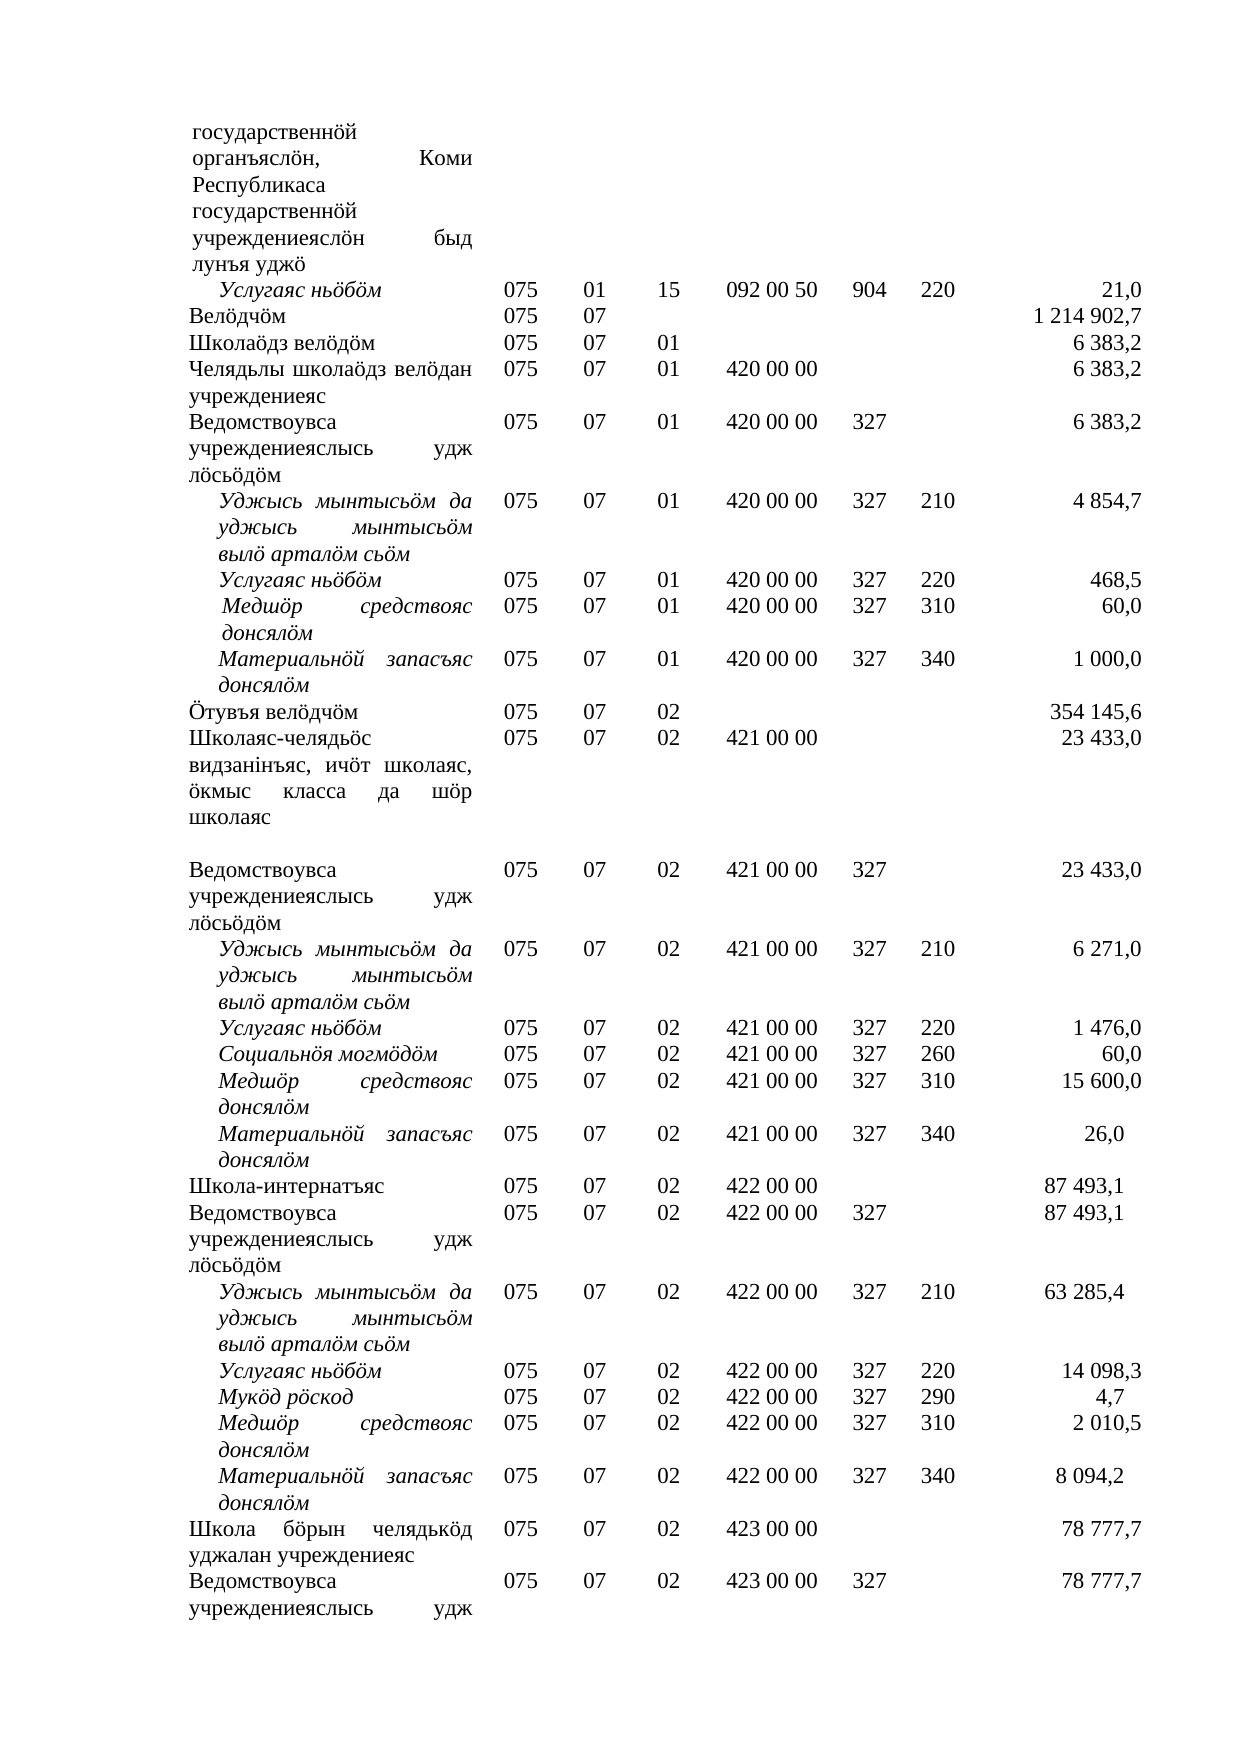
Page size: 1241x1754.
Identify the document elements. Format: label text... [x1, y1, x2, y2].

table_cell 423 00 00 [705, 1568, 838, 1620]
table_cell 327 [838, 935, 901, 1014]
table_cell 78 777,7 [975, 1568, 1153, 1620]
table_cell 07 [558, 1067, 631, 1119]
table_cell [901, 1515, 974, 1568]
table_cell 075 [484, 1515, 558, 1568]
table_cell 02 [631, 1410, 705, 1462]
table_cell 01 [631, 329, 705, 355]
table_cell 21,0 [975, 276, 1153, 303]
table_cell [838, 724, 901, 856]
table_cell государственнöй органъяслöн, Коми Республикаса государственнöй учреждениеяслöн быд лунъя уджö [177, 118, 484, 276]
table_cell 07 [558, 1120, 631, 1172]
table_cell 07 [558, 303, 631, 329]
table_cell 422 00 00 [705, 1278, 838, 1357]
table_cell 07 [558, 593, 631, 645]
table_cell Медшöр средствояс донсялöм [177, 1410, 484, 1462]
table_cell 4 854,7 [975, 487, 1153, 566]
table_cell 075 [484, 1067, 558, 1119]
table_cell [705, 118, 838, 276]
table_cell 327 [838, 1410, 901, 1462]
table_cell 075 [484, 487, 558, 566]
table_cell [631, 303, 705, 329]
table_cell 1 476,0 [975, 1014, 1153, 1041]
table_cell 421 00 00 [705, 1014, 838, 1041]
table_cell 354 145,6 [975, 698, 1153, 724]
table_cell Школаяс-челядьöс видзанiнъяс, ичöт школаяс, öкмыс класса да шöр школаяс [177, 724, 484, 856]
table_cell 4,7 [975, 1383, 1153, 1409]
table_cell Школаöдз велöдöм [177, 329, 484, 355]
table_cell 468,5 [975, 566, 1153, 592]
table_cell 23 433,0 [975, 856, 1153, 935]
table_cell 422 00 00 [705, 1410, 838, 1462]
table_cell 327 [838, 1278, 901, 1357]
table_cell 07 [558, 1383, 631, 1409]
table_cell [901, 698, 974, 724]
table_cell [901, 303, 974, 329]
table_cell Материальнöй запасъяс донсялöм [177, 1462, 484, 1515]
table_cell 421 00 00 [705, 1067, 838, 1119]
table_cell [975, 118, 1153, 276]
table_cell [901, 329, 974, 355]
table_cell 420 00 00 [705, 593, 838, 645]
table_cell 092 00 50 [705, 276, 838, 303]
table_cell 420 00 00 [705, 487, 838, 566]
table_cell 1 000,0 [975, 645, 1153, 698]
table_cell 310 [901, 593, 974, 645]
table_cell [901, 355, 974, 408]
table_cell 6 383,2 [975, 355, 1153, 408]
table_cell 327 [838, 1041, 901, 1067]
table_cell 220 [901, 566, 974, 592]
table_cell 07 [558, 408, 631, 487]
table_cell 01 [631, 593, 705, 645]
table_cell 420 00 00 [705, 355, 838, 408]
table_cell 07 [558, 1041, 631, 1067]
table_cell 07 [558, 355, 631, 408]
table_cell 075 [484, 645, 558, 698]
table_cell Челядьлы школаöдз велöдан учреждениеяс [177, 355, 484, 408]
table_cell 220 [901, 1014, 974, 1041]
table_cell 327 [838, 1357, 901, 1383]
table_cell 310 [901, 1067, 974, 1119]
table_cell 075 [484, 935, 558, 1014]
table_cell [838, 355, 901, 408]
table_cell 15 600,0 [975, 1067, 1153, 1119]
table_cell 340 [901, 1120, 974, 1172]
table_cell 075 [484, 856, 558, 935]
table_cell 327 [838, 645, 901, 698]
table_cell [705, 329, 838, 355]
table_cell 423 00 00 [705, 1515, 838, 1568]
table_cell 07 [558, 566, 631, 592]
table_cell 6 383,2 [975, 408, 1153, 487]
table_cell Öтувъя велöдчöм [177, 698, 484, 724]
table_cell 78 777,7 [975, 1515, 1153, 1568]
table_cell 422 00 00 [705, 1383, 838, 1409]
table_cell 07 [558, 1278, 631, 1357]
table_cell 02 [631, 1515, 705, 1568]
table_cell 075 [484, 276, 558, 303]
table_cell 422 00 00 [705, 1462, 838, 1515]
table_cell 075 [484, 303, 558, 329]
table_cell [901, 1172, 974, 1199]
table_cell Услугаяс ньöбöм [177, 1014, 484, 1041]
table_cell [558, 118, 631, 276]
table_cell 420 00 00 [705, 645, 838, 698]
table_cell 422 00 00 [705, 1357, 838, 1383]
table_cell Услугаяс ньöбöм [177, 276, 484, 303]
table_cell 327 [838, 1199, 901, 1278]
table_cell 15 [631, 276, 705, 303]
table_cell 220 [901, 276, 974, 303]
table_cell 01 [631, 355, 705, 408]
table_cell 290 [901, 1383, 974, 1409]
table_cell 075 [484, 1568, 558, 1620]
table_cell 327 [838, 566, 901, 592]
table_cell 327 [838, 1120, 901, 1172]
table_cell 63 285,4 [975, 1278, 1153, 1357]
table_cell 075 [484, 593, 558, 645]
table_cell 02 [631, 1120, 705, 1172]
table_cell 340 [901, 1462, 974, 1515]
table_cell 075 [484, 408, 558, 487]
table_cell 07 [558, 645, 631, 698]
table_cell 310 [901, 1410, 974, 1462]
table_cell 075 [484, 1278, 558, 1357]
table_cell 421 00 00 [705, 935, 838, 1014]
table_cell 02 [631, 1357, 705, 1383]
table_cell Велöдчöм [177, 303, 484, 329]
table_cell 075 [484, 1120, 558, 1172]
table_cell 327 [838, 1568, 901, 1620]
table_cell 07 [558, 1462, 631, 1515]
table_cell 075 [484, 724, 558, 856]
table_cell 327 [838, 856, 901, 935]
table_cell 02 [631, 1067, 705, 1119]
table_cell 327 [838, 1067, 901, 1119]
table_cell 421 00 00 [705, 856, 838, 935]
table_cell [901, 1568, 974, 1620]
table_cell 26,0 [975, 1120, 1153, 1172]
table_cell 07 [558, 1515, 631, 1568]
table_cell 075 [484, 329, 558, 355]
table_cell [901, 856, 974, 935]
table_cell Ведомствоувса учреждениеяслысь удж лöсьöдöм [177, 856, 484, 935]
table_cell [705, 698, 838, 724]
table_cell 02 [631, 1568, 705, 1620]
table_cell 2 010,5 [975, 1410, 1153, 1462]
table_cell Материальнöй запасъяс донсялöм [177, 1120, 484, 1172]
table_cell 075 [484, 1462, 558, 1515]
table_cell 02 [631, 1383, 705, 1409]
table_cell 422 00 00 [705, 1172, 838, 1199]
table_cell 60,0 [975, 593, 1153, 645]
table_cell 07 [558, 935, 631, 1014]
table_cell 07 [558, 1172, 631, 1199]
table_cell 075 [484, 1410, 558, 1462]
table_cell 01 [631, 408, 705, 487]
table_cell 421 00 00 [705, 724, 838, 856]
table_cell 327 [838, 1014, 901, 1041]
table_cell Медшöр средствояс донсялöм [177, 593, 484, 645]
table_cell 87 493,1 [975, 1199, 1153, 1278]
table_cell 420 00 00 [705, 566, 838, 592]
table_cell Социальнöя могмöдöм [177, 1041, 484, 1067]
table_cell [838, 329, 901, 355]
table_cell [901, 1199, 974, 1278]
table_cell [901, 724, 974, 856]
table_cell 14 098,3 [975, 1357, 1153, 1383]
table_cell 07 [558, 724, 631, 856]
table_cell 422 00 00 [705, 1199, 838, 1278]
table_cell 07 [558, 329, 631, 355]
table_cell 07 [558, 1410, 631, 1462]
table_cell 210 [901, 935, 974, 1014]
table_cell [838, 1515, 901, 1568]
table_cell Медшöр средствояс донсялöм [177, 1067, 484, 1119]
table_cell 075 [484, 1172, 558, 1199]
table_cell 327 [838, 1383, 901, 1409]
table_cell 01 [558, 276, 631, 303]
table_cell Школа-интернатъяс [177, 1172, 484, 1199]
table_cell [705, 303, 838, 329]
table_cell 07 [558, 1199, 631, 1278]
table_cell 02 [631, 724, 705, 856]
table_cell [901, 408, 974, 487]
table_cell 07 [558, 698, 631, 724]
table_cell 421 00 00 [705, 1041, 838, 1067]
table_cell 8 094,2 [975, 1462, 1153, 1515]
table_cell Уджысь мынтысьöм да уджысь мынтысьöм вылö арталöм сьöм [177, 935, 484, 1014]
table_cell [631, 118, 705, 276]
table_cell 075 [484, 698, 558, 724]
table_cell 02 [631, 1172, 705, 1199]
table_cell 327 [838, 593, 901, 645]
table_cell 220 [901, 1357, 974, 1383]
table_cell 075 [484, 355, 558, 408]
table_cell 6 271,0 [975, 935, 1153, 1014]
table_cell 07 [558, 856, 631, 935]
table_cell 075 [484, 1383, 558, 1409]
table_cell 327 [838, 487, 901, 566]
table_cell 075 [484, 1199, 558, 1278]
table_cell 02 [631, 1199, 705, 1278]
table_cell 02 [631, 935, 705, 1014]
table_cell [484, 118, 558, 276]
table_cell [838, 698, 901, 724]
table_cell 904 [838, 276, 901, 303]
table_cell 327 [838, 408, 901, 487]
table_cell 23 433,0 [975, 724, 1153, 856]
table_cell 1 214 902,7 [975, 303, 1153, 329]
table_cell 60,0 [975, 1041, 1153, 1067]
table_cell 327 [838, 1462, 901, 1515]
table_cell Уджысь мынтысьöм да уджысь мынтысьöм вылö арталöм сьöм [177, 1278, 484, 1357]
table_cell [838, 303, 901, 329]
table_cell 6 383,2 [975, 329, 1153, 355]
table_cell [838, 1172, 901, 1199]
table_cell 421 00 00 [705, 1120, 838, 1172]
table_cell [901, 118, 974, 276]
table_cell 210 [901, 487, 974, 566]
table_cell Услугаяс ньöбöм [177, 566, 484, 592]
table_cell Мукöд рöскод [177, 1383, 484, 1409]
table_cell 01 [631, 487, 705, 566]
table_cell Ведомствоувса учреждениеяслысь удж лöсьöдöм [177, 1199, 484, 1278]
table_cell Материальнöй запасъяс донсялöм [177, 645, 484, 698]
table_cell 07 [558, 1568, 631, 1620]
table_cell 02 [631, 856, 705, 935]
table_cell Уджысь мынтысьöм да уджысь мынтысьöм вылö арталöм сьöм [177, 487, 484, 566]
table_cell Школа бöрын челядькöд уджалан учреждениеяс [177, 1515, 484, 1568]
table_cell Ведомствоувса учреждениеяслысь удж [177, 1568, 484, 1620]
table_cell 07 [558, 1014, 631, 1041]
table_cell 02 [631, 1041, 705, 1067]
table_cell 02 [631, 698, 705, 724]
table_cell 075 [484, 566, 558, 592]
table_cell [838, 118, 901, 276]
table_cell 075 [484, 1014, 558, 1041]
table_cell Ведомствоувса учреждениеяслысь удж лöсьöдöм [177, 408, 484, 487]
table_cell 340 [901, 645, 974, 698]
table_cell 075 [484, 1357, 558, 1383]
table_cell 02 [631, 1278, 705, 1357]
table_cell 075 [484, 1041, 558, 1067]
table_cell 210 [901, 1278, 974, 1357]
table_cell 02 [631, 1014, 705, 1041]
table_cell 01 [631, 566, 705, 592]
table_cell 07 [558, 1357, 631, 1383]
table_cell 02 [631, 1462, 705, 1515]
table_cell 260 [901, 1041, 974, 1067]
table_cell Услугаяс ньöбöм [177, 1357, 484, 1383]
table_cell 87 493,1 [975, 1172, 1153, 1199]
table_cell 01 [631, 645, 705, 698]
table_cell 420 00 00 [705, 408, 838, 487]
table_cell 07 [558, 487, 631, 566]
